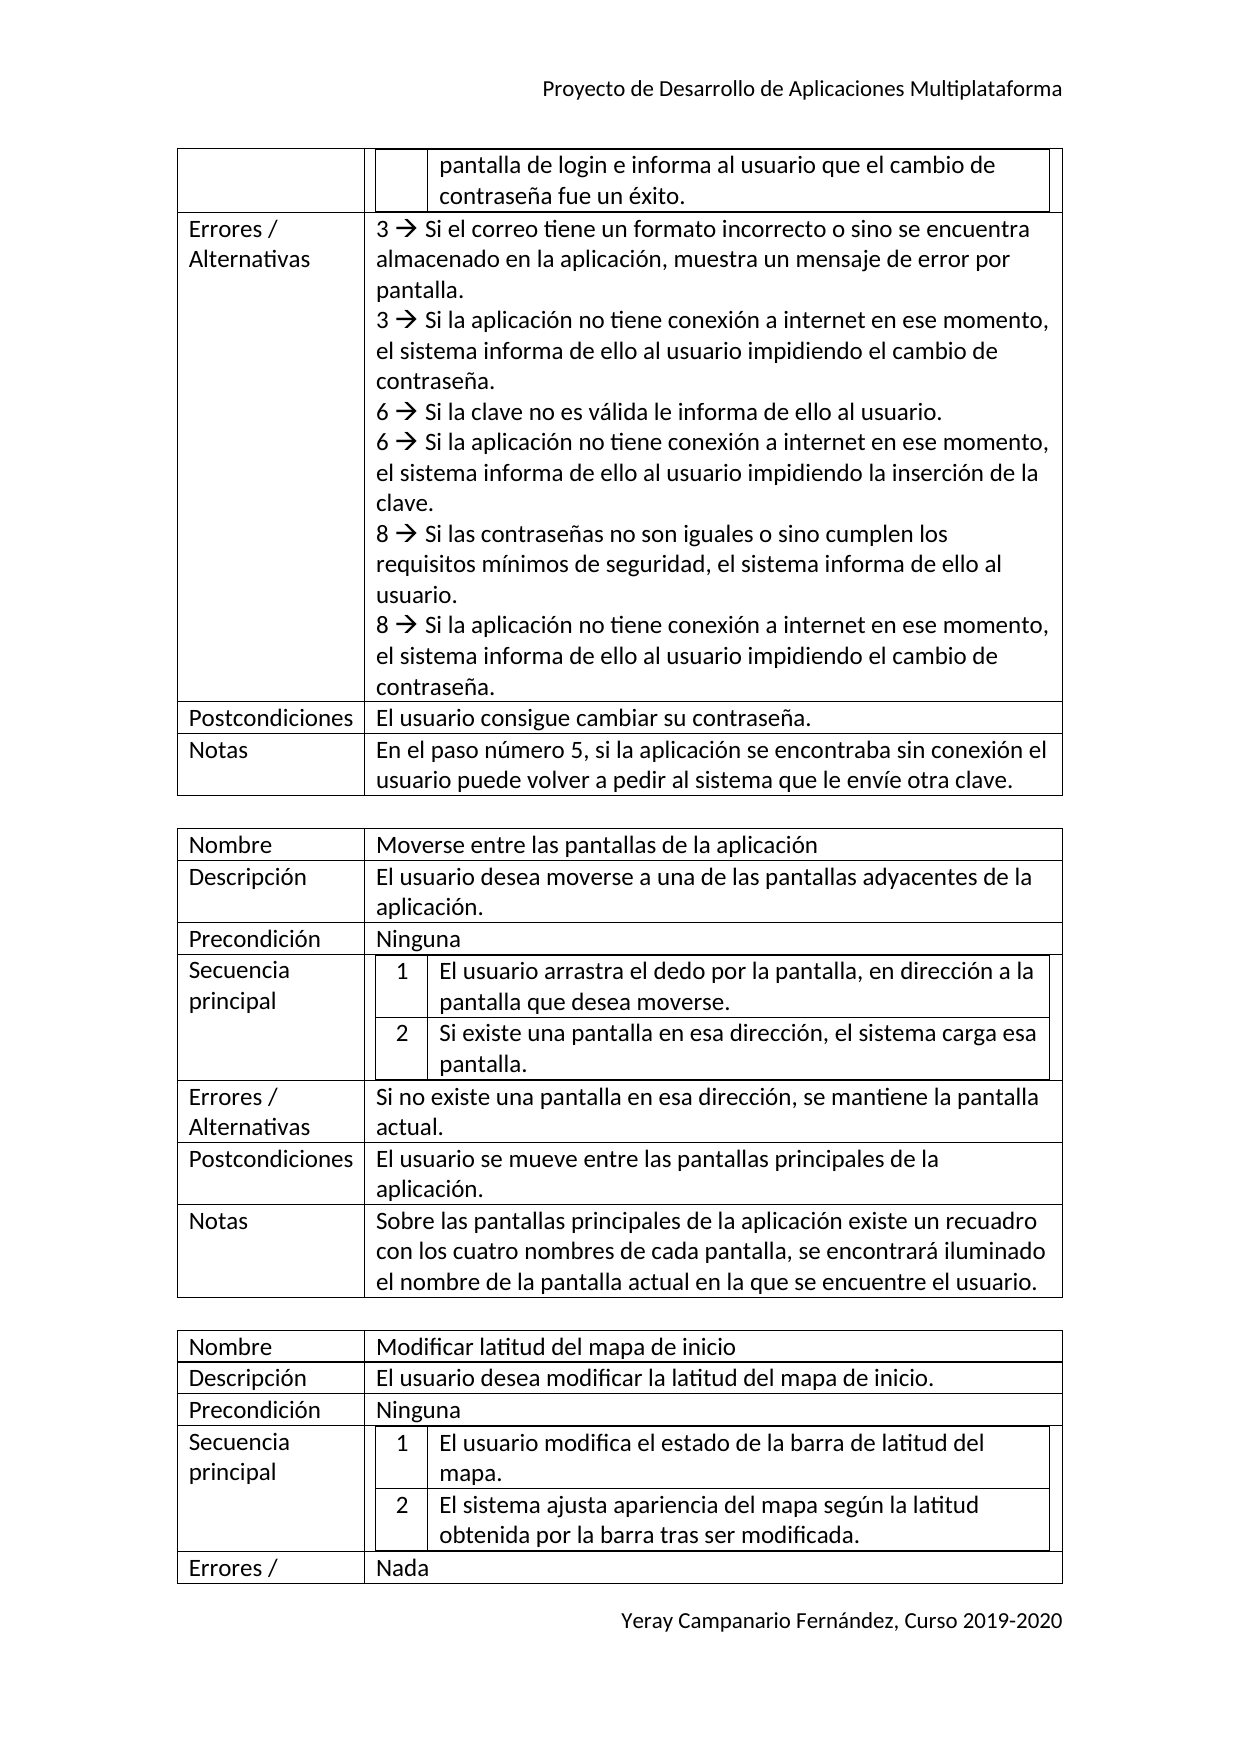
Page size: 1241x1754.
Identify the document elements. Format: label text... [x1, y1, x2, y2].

table_cell Precondición [178, 923, 364, 953]
table_cell Ninguna [365, 923, 1062, 953]
table_header 1 [376, 1427, 427, 1488]
table_cell pantalla de login e informa al usuario que el cambio de contraseña fue un éxito. [428, 150, 1049, 211]
table_cell 2 [376, 1018, 427, 1079]
table_cell Postcondiciones [178, 702, 364, 733]
table_cell Notas [178, 1205, 364, 1297]
table_header El usuario arrastra el dedo por la pantalla, en dirección a la pantalla que desea moverse. [428, 956, 1049, 1017]
table_cell [365, 1426, 375, 1551]
table_cell Si existe una pantalla en esa dirección, el sistema carga esa pantalla. [428, 1018, 1049, 1079]
table_cell Secuencia principal [178, 1426, 364, 1551]
table_cell En el paso número 5, si la aplicación se encontraba sin conexión el usuario puede volver a pedir al sistema que le envíe otra clave. [365, 734, 1062, 795]
table_cell El sistema ajusta apariencia del mapa según la latitud obtenida por la barra tras ser modificada. [428, 1489, 1049, 1550]
table_cell [1050, 149, 1062, 212]
table_cell [365, 955, 375, 1080]
table_header Moverse entre las pantallas de la aplicación [365, 829, 1062, 860]
table_cell Sobre las pantallas principales de la aplicación existe un recuadro con los cuatro nombres de cada pantalla, se encontrará iluminado el nombre de la pantalla actual en la que se encuentre el usuario. [365, 1205, 1062, 1297]
table_cell Errores / [178, 1552, 364, 1582]
table_cell Secuencia principal [178, 955, 364, 1080]
table_cell Notas [178, 734, 364, 795]
table_cell Si no existe una pantalla en esa dirección, se mantiene la pantalla actual. [365, 1081, 1062, 1142]
table_cell El usuario consigue cambiar su contraseña. [365, 702, 1062, 733]
table_cell 3  Si el correo tiene un formato incorrecto o sino se encuentra almacenado en la aplicación, muestra un mensaje de error por pantalla. 3  Si la aplicación no tiene conexión a internet en ese momento, el sistema informa de ello al usuario impidiendo el cambio de contraseña. 6  Si la clave no es válida le informa de ello al usuario. 6  Si la aplicación no tiene conexión a internet en ese momento, el sistema informa de ello al usuario impidiendo la inserción de la clave. 8  Si las contraseñas no son iguales o sino cumplen los requisitos mínimos de seguridad, el sistema informa de ello al usuario. 8  Si la aplicación no tiene conexión a internet en ese momento, el sistema informa de ello al usuario impidiendo el cambio de contraseña. [365, 213, 1062, 701]
table_cell [365, 149, 375, 212]
table_cell Ninguna [365, 1394, 1062, 1424]
table_header Nombre [178, 1331, 364, 1361]
table_cell Descripción [178, 861, 364, 922]
table_header Nombre [178, 829, 364, 860]
table_cell Precondición [178, 1394, 364, 1424]
table_cell El usuario se mueve entre las pantallas principales de la aplicación. [365, 1143, 1062, 1204]
table_cell Errores / Alternativas [178, 1081, 364, 1142]
table_cell Descripción [178, 1363, 364, 1393]
table_header El usuario modifica el estado de la barra de latitud del mapa. [428, 1427, 1049, 1488]
table_cell 2 [376, 1489, 427, 1550]
table_cell [376, 150, 427, 211]
table_cell [1050, 1426, 1062, 1551]
table_cell El usuario desea moverse a una de las pantallas adyacentes de la aplicación. [365, 861, 1062, 922]
table_cell El usuario desea modificar la latitud del mapa de inicio. [365, 1363, 1062, 1393]
table_cell [1050, 955, 1062, 1080]
table_cell [178, 149, 364, 212]
table_cell Nada [365, 1552, 1062, 1582]
table_cell Errores / Alternativas [178, 213, 364, 701]
table_cell Postcondiciones [178, 1143, 364, 1204]
table_header Modificar latitud del mapa de inicio [365, 1331, 1062, 1361]
table_header 1 [376, 956, 427, 1017]
